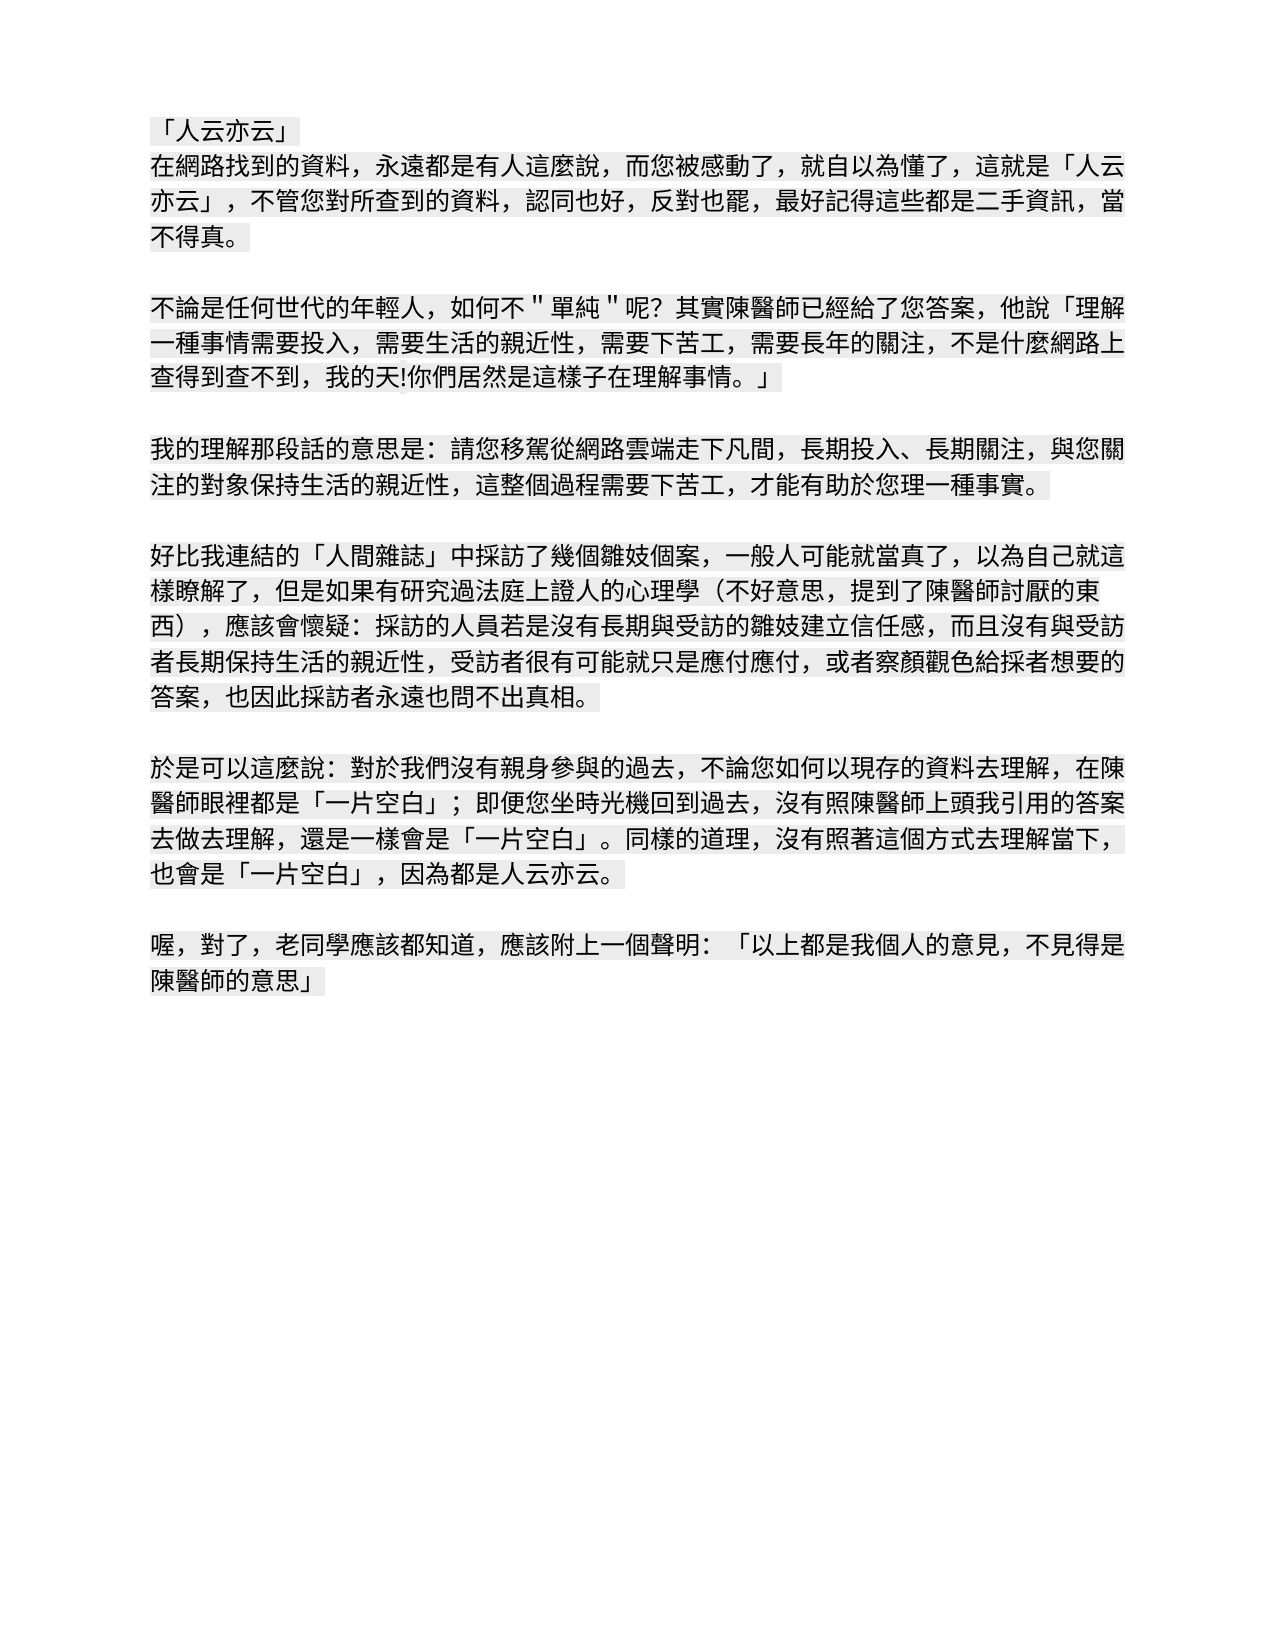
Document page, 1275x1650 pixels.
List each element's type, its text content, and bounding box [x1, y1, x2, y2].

text 「人云亦云」 在網路找到的資料，永遠都是有人這麼說，而您被感動了，就自以為懂了，這就是「人云亦云」，不管您對所查到的資料，認同也好，反對也罷，最好記得這些都是二手資訊，當不得真。 不論是任何世代的年輕人，如何不＂單純＂呢？其實陳醫師已經給了您答案，他說「理解一種事情需要投入，需要生活的親近性，需要下苦工，需要長年的關注，不是什麼網路上查得到查不到，我的天!你們居然是這樣子在理解事情。」 我的理解那段話的意思是：請您移駕從網路雲端走下凡間，長期投入、長期關注，與您關注的對象保持生活的親近性，這整個過程需要下苦工，才能有助於您理一種事實。 好比我連結的「人間雜誌」中採訪了幾個雛妓個案，一般人可能就當真了，以為自己就這樣瞭解了，但是如果有研究過法庭上證人的心理學（不好意思，提到了陳醫師討厭的東西），應該會懷疑：採訪的人員若是沒有長期與受訪的雛妓建立信任感，而且沒有與受訪者長期保持生活的親近性，受訪者很有可能就只是應付應付，或者察顏觀色給採者想要的答案，也因此採訪者永遠也問不出真相。 於是可以這麼說：對於我們沒有親身參與的過去，不論您如何以現存的資料去理解，在陳醫師眼裡都是「一片空白」；即便您坐時光機回到過去，沒有照陳醫師上頭我引用的答案去做去理解，還是一樣會是「一片空白」。同樣的道理，沒有照著這個方式去理解當下，也會是「一片空白」，因為都是人云亦云。 喔，對了，老同學應該都知道，應該附上一個聲明：「以上都是我個人的意見，不見得是陳醫師的意思」 [150, 75, 1125, 996]
